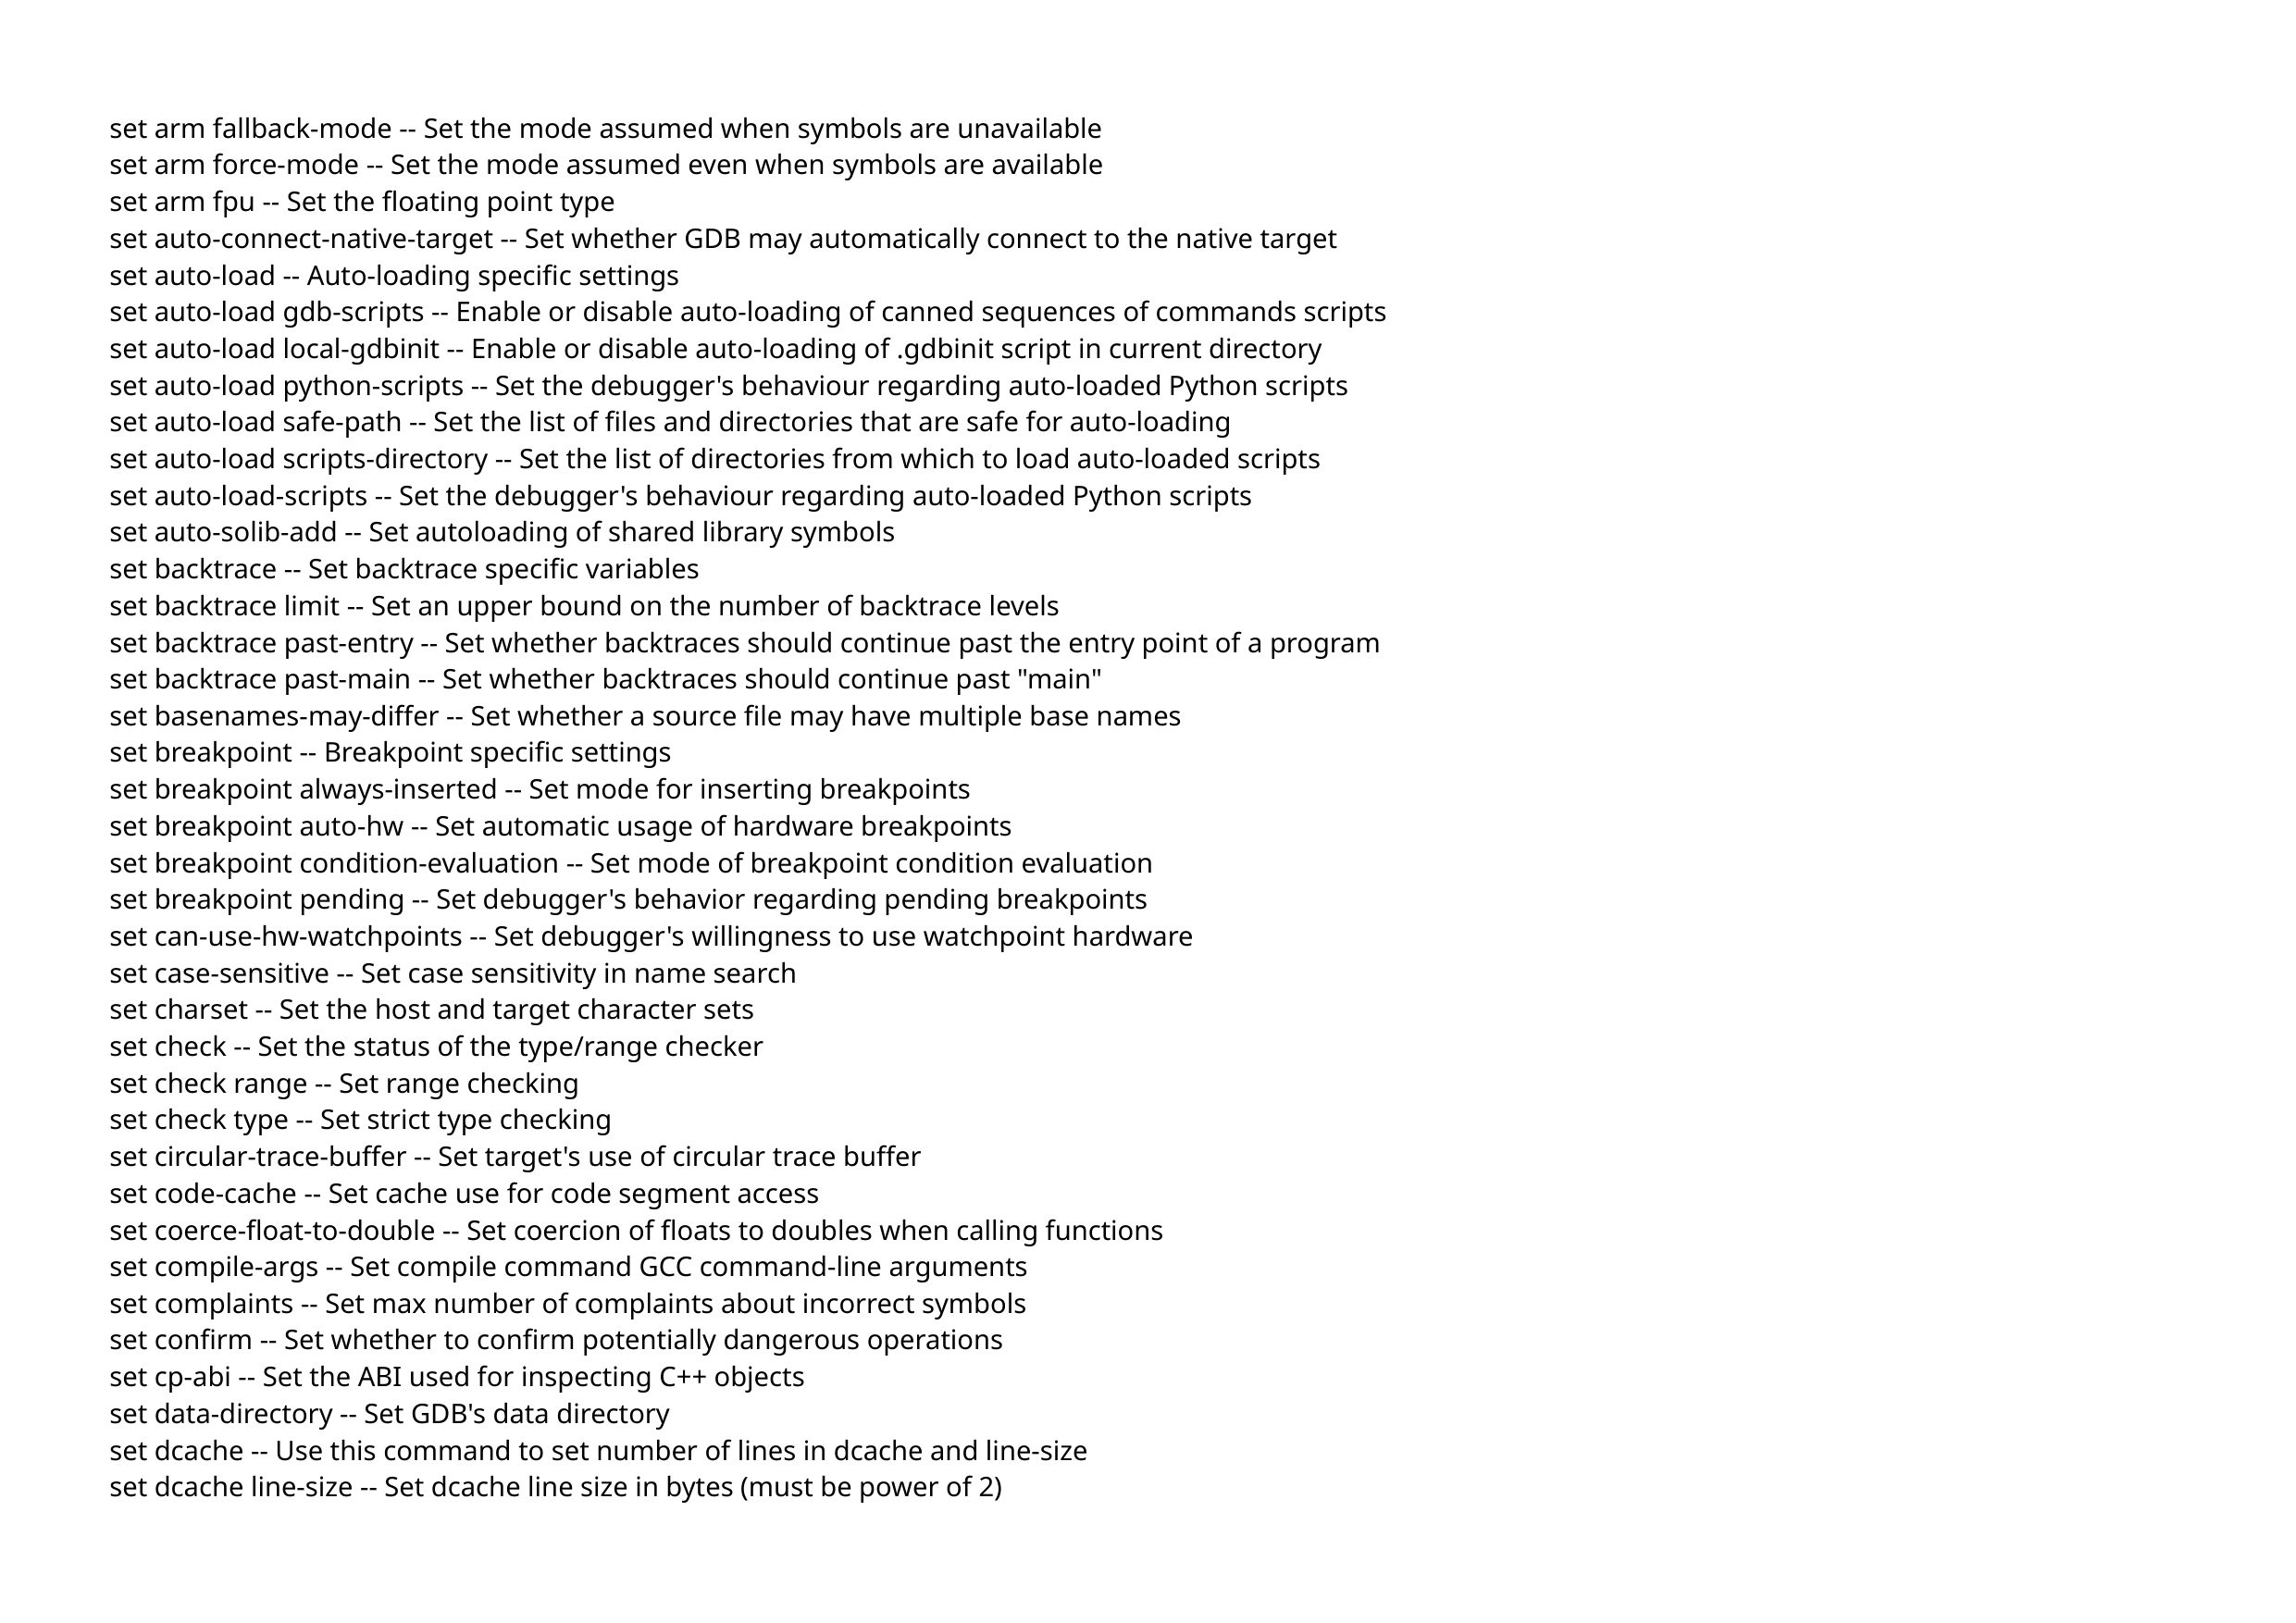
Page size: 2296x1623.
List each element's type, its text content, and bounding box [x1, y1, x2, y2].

text set arm fallback-mode -- Set the mode assumed when symbols are unavailable set arm force-mode -- Set the mode assumed even when symbols are available set arm fpu -- Set the floating point type set auto-connect-native-target -- Set whether GDB may automatically connect to the native target set auto-load -- Auto-loading specific settings set auto-load gdb-scripts -- Enable or disable auto-loading of canned sequences of commands scripts set auto-load local-gdbinit -- Enable or disable auto-loading of .gdbinit script in current directory set auto-load python-scripts -- Set the debugger's behaviour regarding auto-loaded Python scripts set auto-load safe-path -- Set the list of files and directories that are safe for auto-loading set auto-load scripts-directory -- Set the list of directories from which to load auto-loaded scripts set auto-load-scripts -- Set the debugger's behaviour regarding auto-loaded Python scripts set auto-solib-add -- Set autoloading of shared library symbols set backtrace -- Set backtrace specific variables set backtrace limit -- Set an upper bound on the number of backtrace levels set backtrace past-entry -- Set whether backtraces should continue past the entry point of a program set backtrace past-main -- Set whether backtraces should continue past "main" set basenames-may-differ -- Set whether a source file may have multiple base names set breakpoint -- Breakpoint specific settings set breakpoint always-inserted -- Set mode for inserting breakpoints set breakpoint auto-hw -- Set automatic usage of hardware breakpoints set breakpoint condition-evaluation -- Set mode of breakpoint condition evaluation set breakpoint pending -- Set debugger's behavior regarding pending breakpoints set can-use-hw-watchpoints -- Set debugger's willingness to use watchpoint hardware set case-sensitive -- Set case sensitivity in name search set charset -- Set the host and target character sets set check -- Set the status of the type/range checker set check range -- Set range checking set check type -- Set strict type checking set circular-trace-buffer -- Set target's use of circular trace buffer set code-cache -- Set cache use for code segment access set coerce-float-to-double -- Set coercion of floats to doubles when calling functions set compile-args -- Set compile command GCC command-line arguments set complaints -- Set max number of complaints about incorrect symbols set confirm -- Set whether to confirm potentially dangerous operations set cp-abi -- Set the ABI used for inspecting C++ objects set data-directory -- Set GDB's data directory set dcache -- Use this command to set number of lines in dcache and line-size set dcache line-size -- Set dcache line size in bytes (must be power of 2) [109, 109, 2186, 1505]
